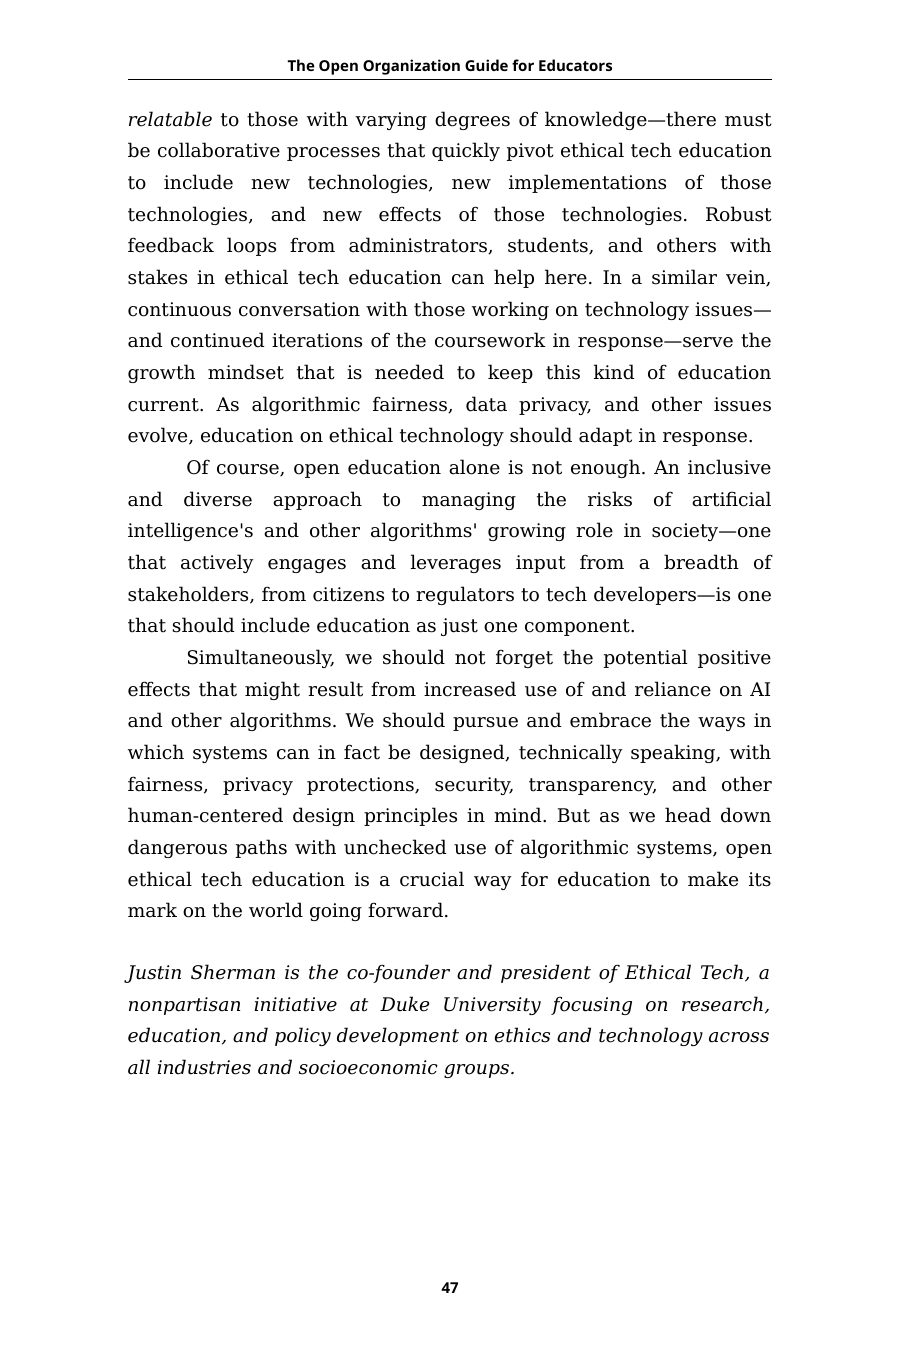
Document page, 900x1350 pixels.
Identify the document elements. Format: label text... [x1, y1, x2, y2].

text Justin Sherman is the co-founder and president of Ethical Tech, a nonpartisan initiative at Duke University focusing on research, education, and policy development on ethics and technology across all industries and socioeconomic groups. [127, 962, 772, 1079]
text Of course, open education alone is not enough. An inclusive and diverse approach to managing the risks of artificial intelligence's and other algorithms' growing role in society—one that actively engages and leverages input from a breadth of stakeholders, from citizens to regulators to tech developers—is one that should include education as just one component. [127, 457, 772, 637]
text relatable to those with varying degrees of knowledge—there must be collaborative processes that quickly pivot ethical tech education to include new technologies, new implementations of those technologies, and new effects of those technologies. Robust feedback loops from administrators, students, and others with stakes in ethical tech education can help here. In a similar vein, continuous conversation with those working on technology issues—and continued iterations of the coursework in response—serve the growth mindset that is needed to keep this kind of education current. As algorithmic fairness, data privacy, and other issues evolve, education on ethical technology should adapt in response. [127, 109, 772, 447]
text Simultaneously, we should not forget the potential positive effects that might result from increased use of and reliance on AI and other algorithms. We should pursue and embrace the ways in which systems can in fact be designed, technically speaking, with fairness, privacy protections, security, transparency, and other human-centered design principles in mind. But as we head down dangerous paths with unchecked use of algorithmic systems, open ethical tech education is a crucial way for education to make its mark on the world going forward. [127, 647, 772, 922]
